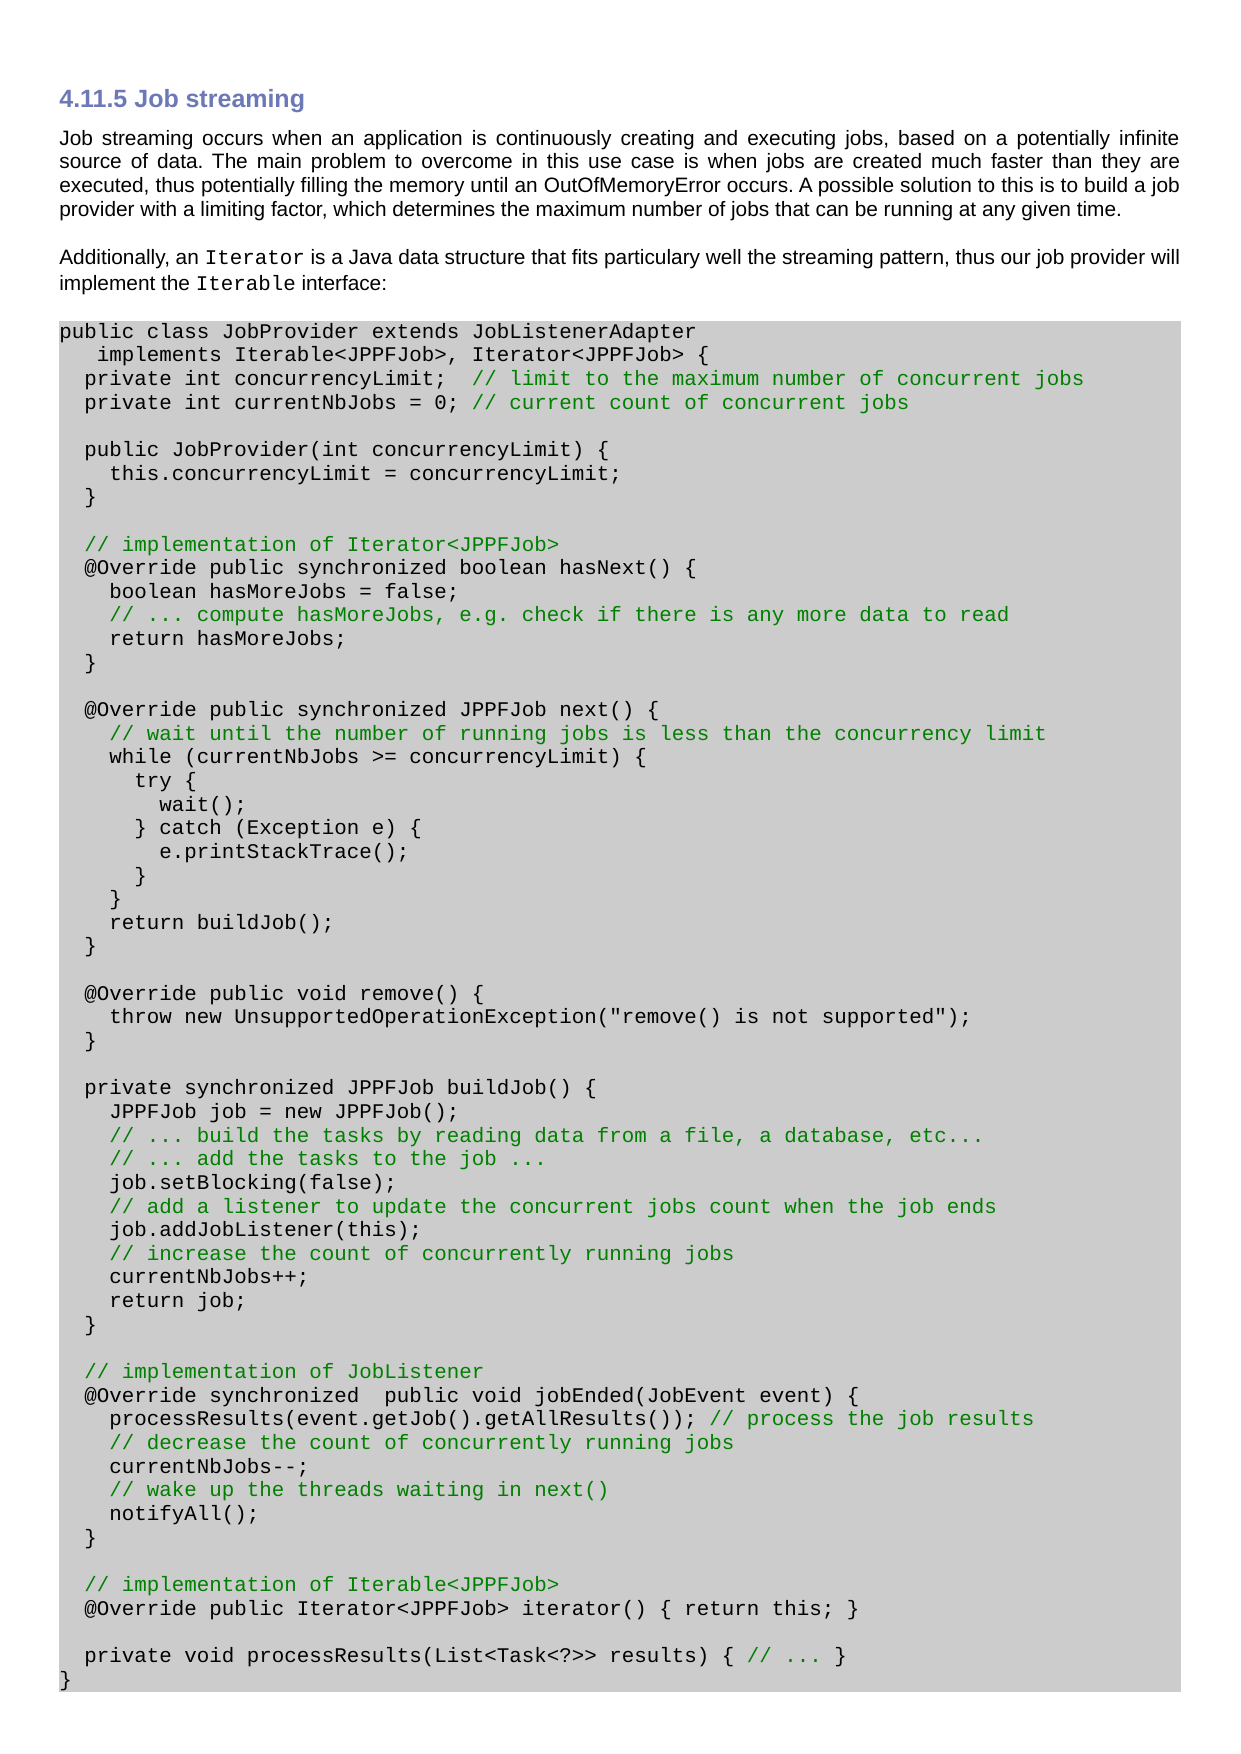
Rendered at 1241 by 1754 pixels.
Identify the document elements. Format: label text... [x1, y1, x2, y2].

text // decrease the count of concurrently running jobs [59, 1432, 1181, 1456]
text } catch (Exception e) { [59, 817, 1181, 841]
text // implementation of Iterable<JPPFJob> [59, 1574, 1181, 1598]
text @Override public synchronized boolean hasNext() { [59, 557, 1181, 581]
subtitle Job streaming [59, 84, 1181, 113]
text while (currentNbJobs >= concurrencyLimit) { [59, 746, 1181, 770]
text e.printStackTrace(); [59, 841, 1181, 864]
text notifyAll(); [59, 1503, 1181, 1527]
text private void processResults(List<Task<?>> results) { // ... } [59, 1645, 1181, 1668]
text public class JobProvider extends JobListenerAdapter [59, 321, 1181, 344]
text // wait until the number of running jobs is less than the concurrency limit [59, 723, 1181, 746]
text try { [59, 770, 1181, 794]
text private int concurrencyLimit; // limit to the maximum number of concurrent jobs [59, 368, 1181, 392]
text } [59, 652, 1181, 675]
text } [59, 936, 1181, 959]
text } [59, 1314, 1181, 1337]
text @Override public Iterator<JPPFJob> iterator() { return this; } [59, 1598, 1181, 1621]
text return hasMoreJobs; [59, 628, 1181, 652]
text Additionally, an Iterator is a Java data structure that fits particulary well the streaming pattern, thus our job provider will implement the Iterable interface: [59, 245, 1181, 297]
text // ... add the tasks to the job ... [59, 1148, 1181, 1172]
text public JobProvider(int concurrencyLimit) { [59, 439, 1181, 463]
text job.addJobListener(this); [59, 1219, 1181, 1243]
text JPPFJob job = new JPPFJob(); [59, 1101, 1181, 1125]
text // implementation of JobListener [59, 1361, 1181, 1385]
text // add a listener to update the concurrent jobs count when the job ends [59, 1196, 1181, 1219]
text // implementation of Iterator<JPPFJob> [59, 533, 1181, 557]
text private synchronized JPPFJob buildJob() { [59, 1077, 1181, 1101]
text wait(); [59, 794, 1181, 817]
text // increase the count of concurrently running jobs [59, 1243, 1181, 1267]
text currentNbJobs++; [59, 1267, 1181, 1290]
text } [59, 1030, 1181, 1054]
text @Override synchronized public void jobEnded(JobEvent event) { [59, 1385, 1181, 1408]
text // ... compute hasMoreJobs, e.g. check if there is any more data to read [59, 604, 1181, 628]
text throw new UnsupportedOperationException("remove() is not supported"); [59, 1006, 1181, 1030]
text return job; [59, 1290, 1181, 1314]
text } [59, 1668, 1181, 1692]
text implements Iterable<JPPFJob>, Iterator<JPPFJob> { [59, 344, 1181, 368]
text return buildJob(); [59, 912, 1181, 936]
text } [59, 1527, 1181, 1550]
text job.setBlocking(false); [59, 1172, 1181, 1196]
text @Override public void remove() { [59, 983, 1181, 1006]
text boolean hasMoreJobs = false; [59, 581, 1181, 604]
text Job streaming occurs when an application is continuously creating and executing jobs, based on a potentially infinite source of data. The main problem to overcome in this use case is when jobs are created much faster than they are executed, thus potentially filling the memory until an OutOfMemoryError occurs. A possible solution to this is to build a job provider with a limiting factor, which determines the maximum number of jobs that can be running at any given time. [59, 125, 1181, 221]
text private int currentNbJobs = 0; // current count of concurrent jobs [59, 392, 1181, 415]
text } [59, 486, 1181, 510]
text currentNbJobs--; [59, 1456, 1181, 1479]
text } [59, 864, 1181, 888]
text // wake up the threads waiting in next() [59, 1479, 1181, 1503]
text @Override public synchronized JPPFJob next() { [59, 699, 1181, 723]
text processResults(event.getJob().getAllResults()); // process the job results [59, 1408, 1181, 1432]
text this.concurrencyLimit = concurrencyLimit; [59, 463, 1181, 486]
text // ... build the tasks by reading data from a file, a database, etc... [59, 1125, 1181, 1148]
text } [59, 888, 1181, 912]
